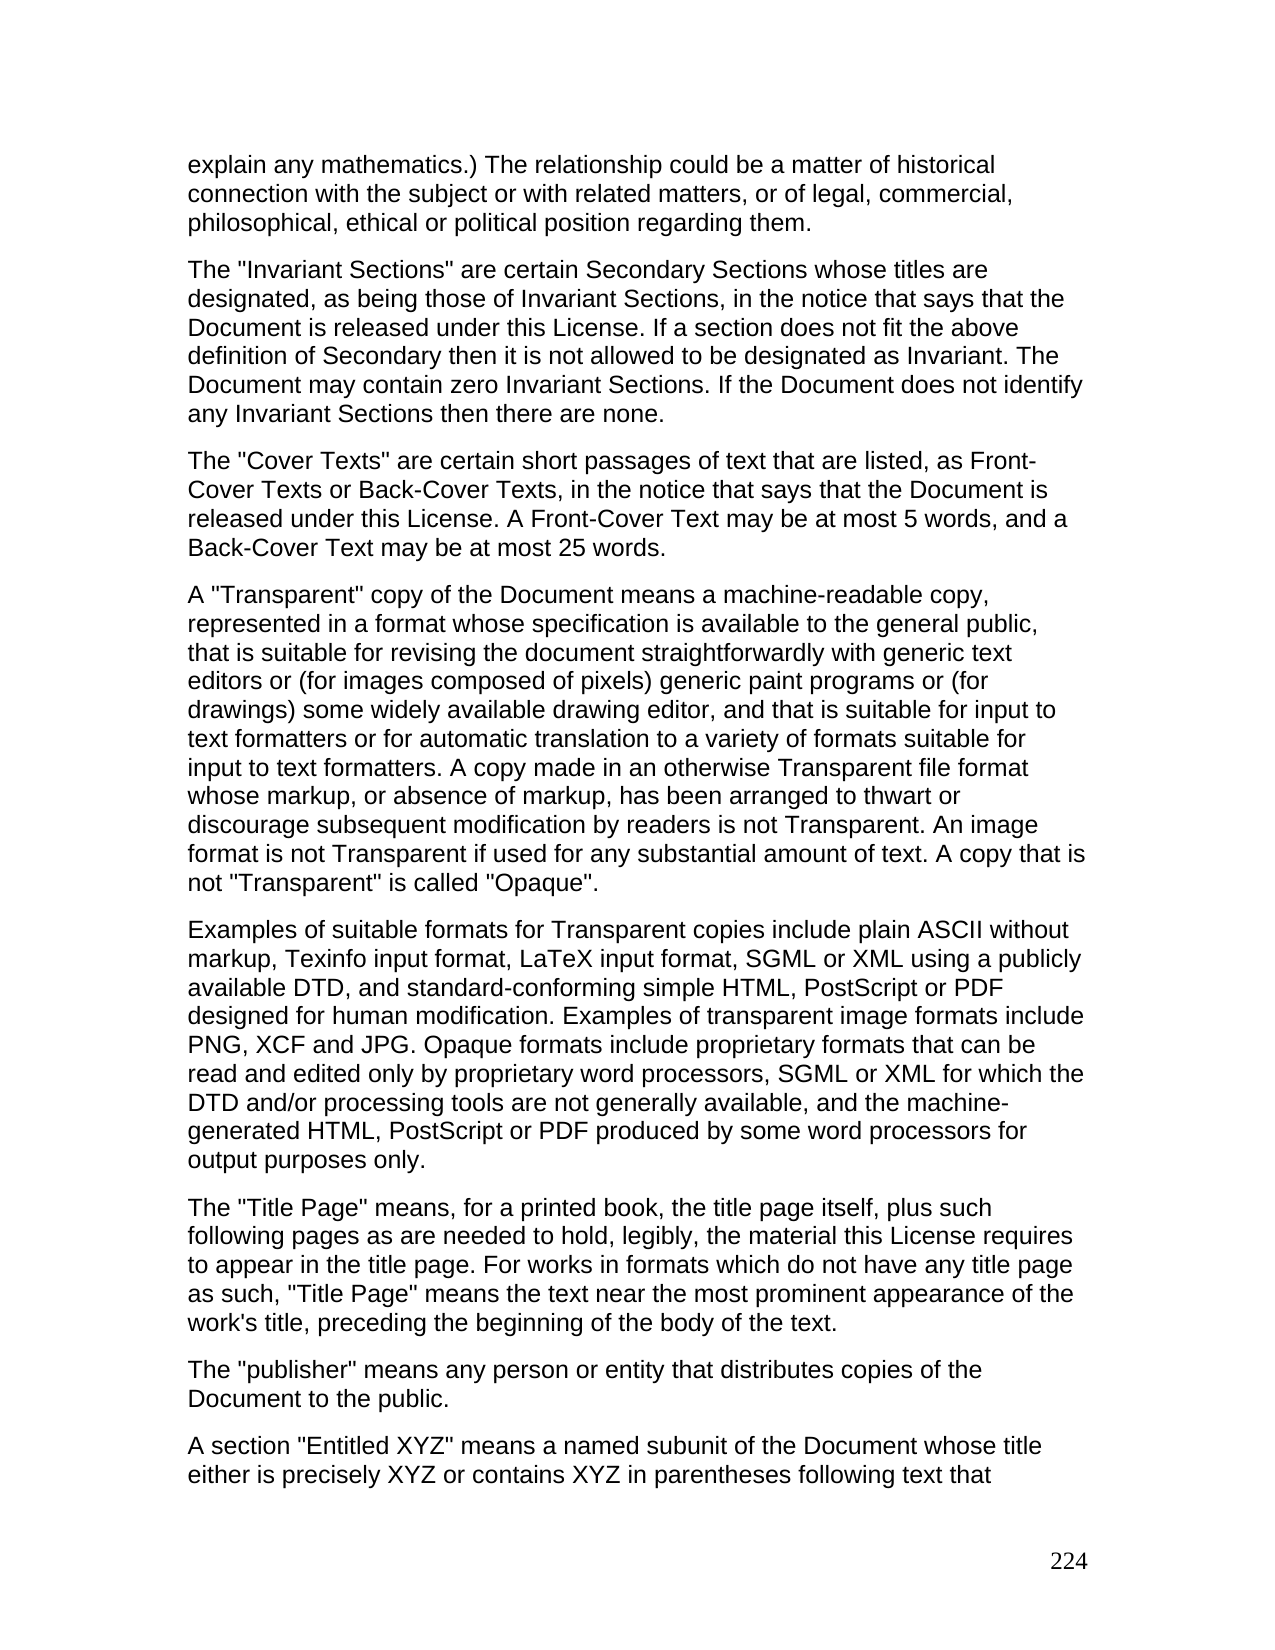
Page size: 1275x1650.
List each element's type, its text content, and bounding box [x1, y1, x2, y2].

text The "Invariant Sections" are certain Secondary Sections whose titles are designated, as being those of Invariant Sections, in the notice that says that the Document is released under this License. If a section does not fit the above definition of Secondary then it is not allowed to be designated as Invariant. The Document may contain zero Invariant Sections. If the Document does not identify any Invariant Sections then there are none. [187, 255, 1087, 427]
text The "Title Page" means, for a printed book, the title page itself, plus such following pages as are needed to hold, legibly, the material this License requires to appear in the title page. For works in formats which do not have any title page as such, "Title Page" means the text near the most prominent appearance of the work's title, preceding the beginning of the body of the text. [187, 1192, 1087, 1336]
text Examples of suitable formats for Transparent copies include plain ASCII without markup, Texinfo input format, LaTeX input format, SGML or XML using a publicly available DTD, and standard-conforming simple HTML, PostScript or PDF designed for human modification. Examples of transparent image formats include PNG, XCF and JPG. Opaque formats include proprietary formats that can be read and edited only by proprietary word processors, SGML or XML for which the DTD and/or processing tools are not generally available, and the machine-generated HTML, PostScript or PDF produced by some word processors for output purposes only. [187, 915, 1087, 1174]
text A section "Entitled XYZ" means a named subunit of the Document whose title either is precisely XYZ or contains XYZ in parentheses following text that [187, 1431, 1087, 1489]
text The "Cover Texts" are certain short passages of text that are listed, as Front-Cover Texts or Back-Cover Texts, in the notice that says that the Document is released under this License. A Front-Cover Text may be at most 5 words, and a Back-Cover Text may be at most 25 words. [187, 446, 1087, 561]
text The "publisher" means any person or entity that distributes copies of the Document to the public. [187, 1355, 1087, 1412]
text A "Transparent" copy of the Document means a machine-readable copy, represented in a format whose specification is available to the general public, that is suitable for revising the document straightforwardly with generic text editors or (for images composed of pixels) generic paint programs or (for drawings) some widely available drawing editor, and that is suitable for input to text formatters or for automatic translation to a variety of formats suitable for input to text formatters. A copy made in an otherwise Transparent file format whose markup, or absence of markup, has been arranged to thwart or discourage subsequent modification by readers is not Transparent. An image format is not Transparent if used for any substantial amount of text. A copy that is not "Transparent" is called "Opaque". [187, 580, 1087, 896]
text explain any mathematics.) The relationship could be a matter of historical connection with the subject or with related matters, or of legal, commercial, philosophical, ethical or political position regarding them. [187, 150, 1087, 236]
